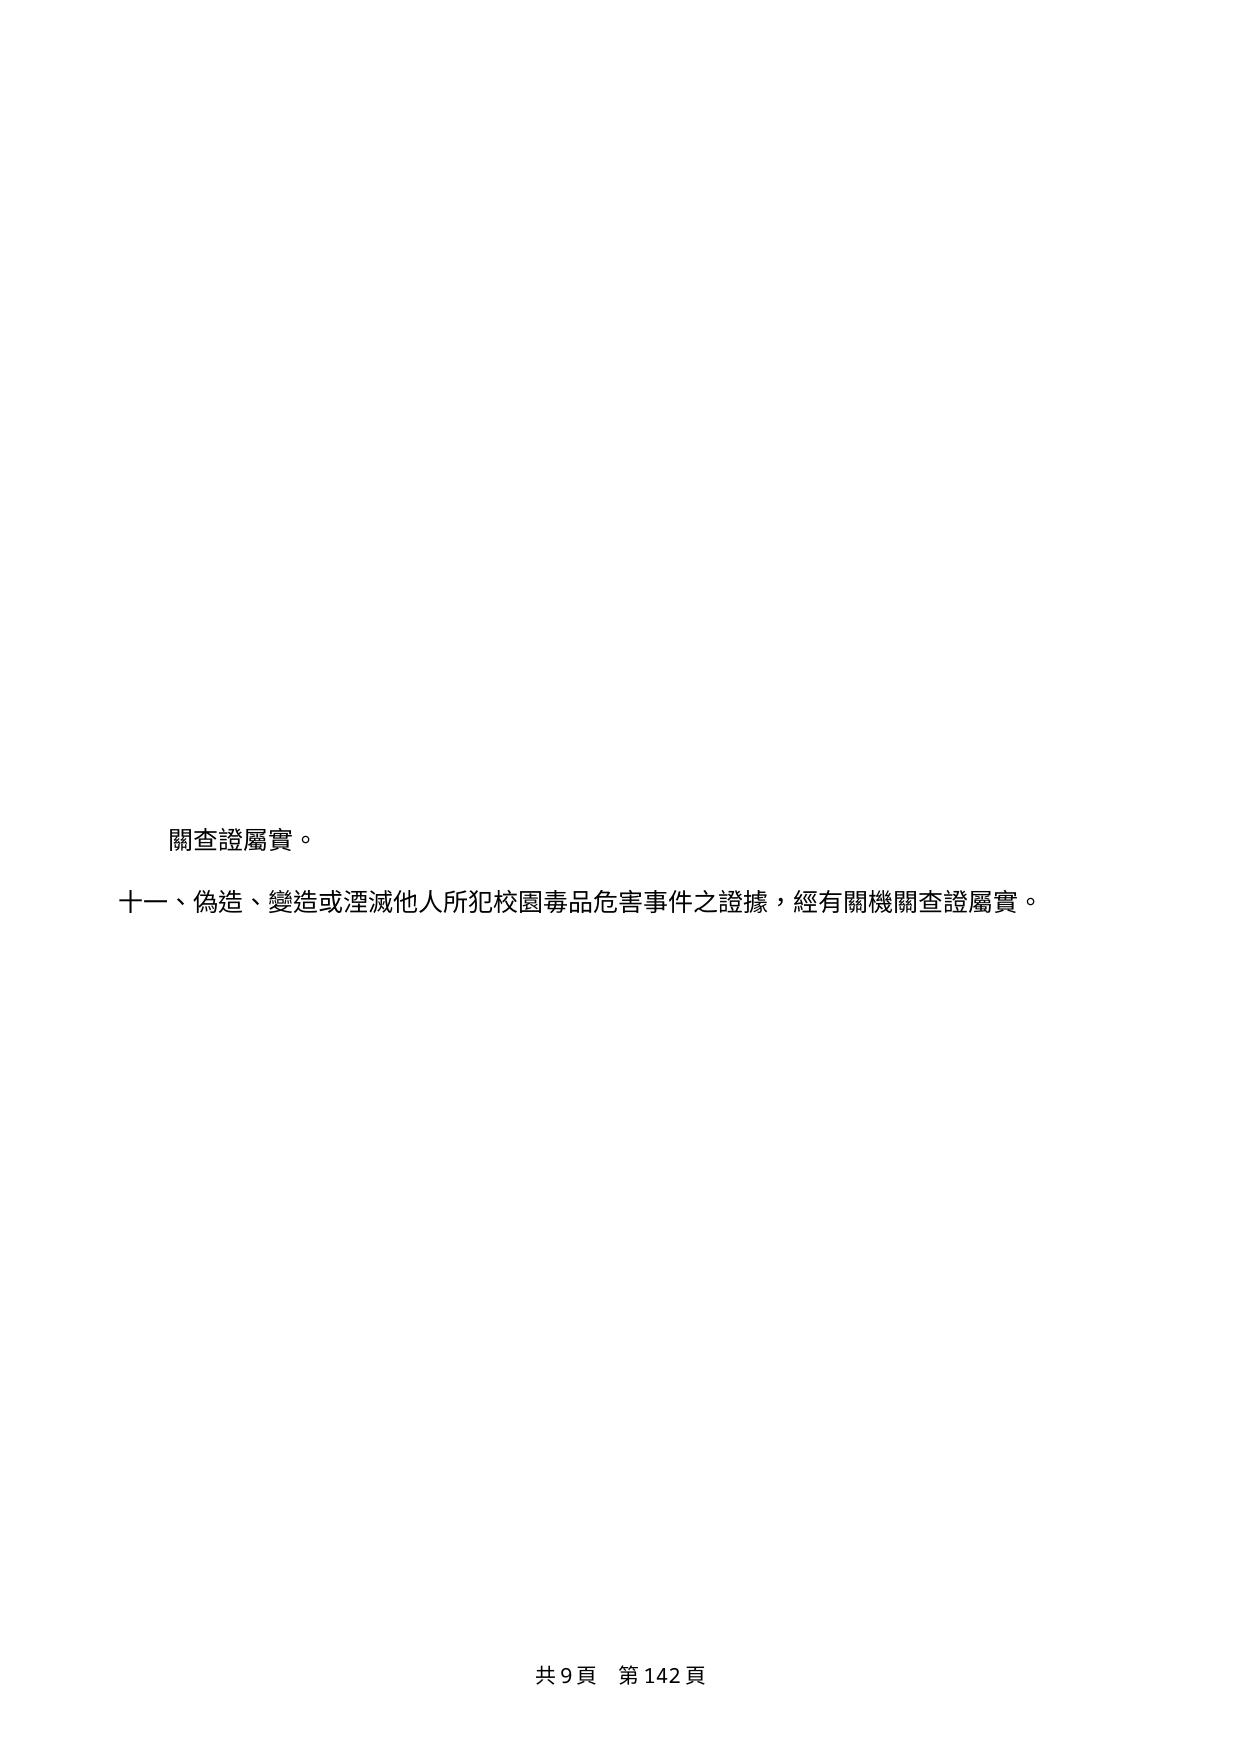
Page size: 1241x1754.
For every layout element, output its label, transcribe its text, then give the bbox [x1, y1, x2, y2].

text 關查證屬實。 [118, 797, 1122, 859]
text 十一、偽造、變造或湮滅他人所犯校園毒品危害事件之證據，經有關機關查證屬實。 [118, 859, 1122, 922]
